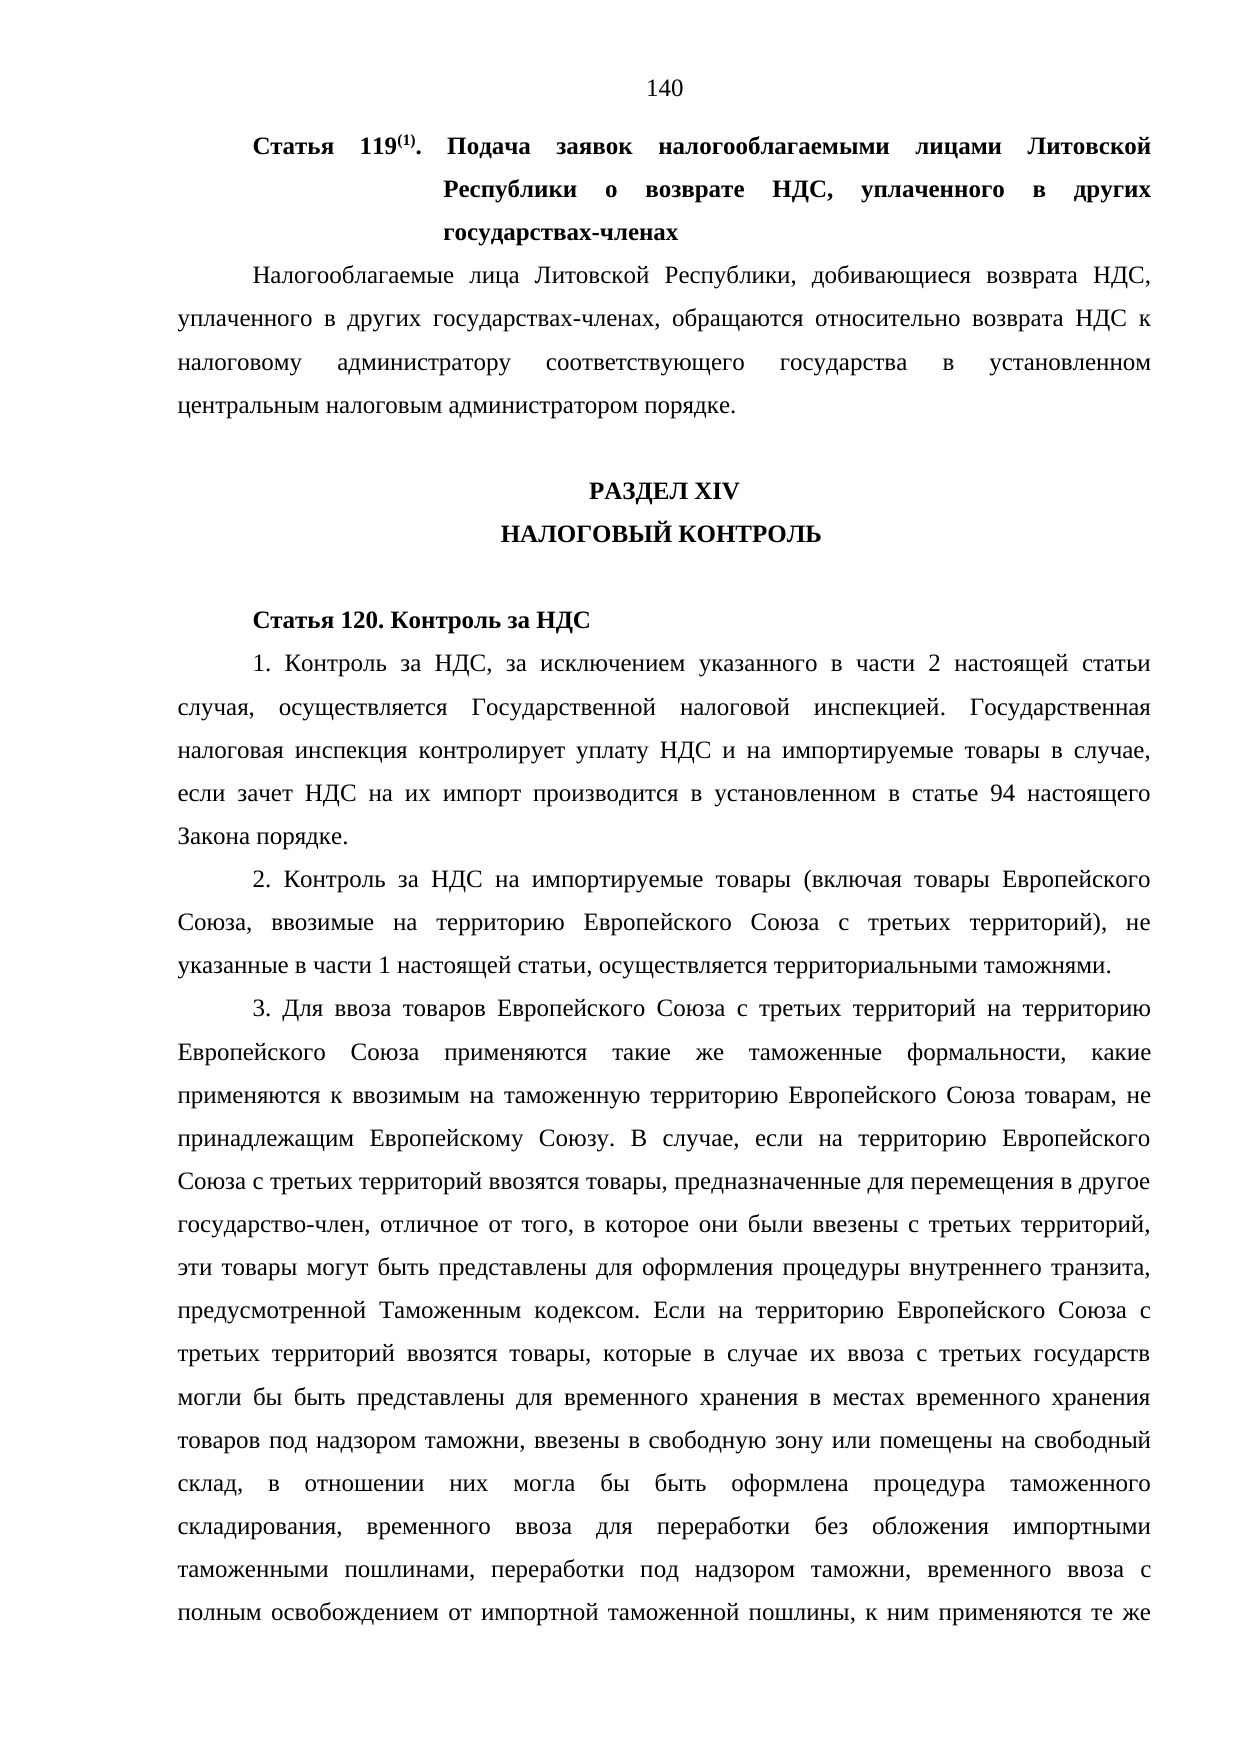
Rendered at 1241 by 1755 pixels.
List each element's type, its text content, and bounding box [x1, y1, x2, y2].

text 2. Контроль за НДС на импортируемые товары (включая товары Европейского Союза, ввозимые на территорию Европейского Союза с третьих территорий), не указанные в части 1 настоящей статьи, осуществляется территориальными таможнями. [177, 864, 1152, 979]
text Статья 119(1). Подача заявок налогооблагаемыми лицами Литовской Республики о возврате НДС, уплаченного в других государствах-членах [252, 131, 1152, 246]
text Статья 120. Контроль за НДС [177, 605, 1152, 634]
text 3. Для ввоза товаров Европейского Союза с третьих территорий на территорию Европейского Союза применяются такие же таможенные формальности, какие применяются к ввозимым на таможенную территорию Европейского Союза товарам, не принадлежащим Европейскому Союзу. В случае, если на территорию Европейского Союза с третьих территорий ввозятся товары, предназначенные для перемещения в другое государство-член, отличное от того, в которое они были ввезены с третьих территорий, эти товары могут быть представлены для оформления процедуры внутреннего транзита, предусмотренной Таможенным кодексом. Если на территорию Европейского Союза с третьих территорий ввозятся товары, которые в случае их ввоза с третьих государств могли бы быть представлены для временного хранения в местах временного хранения товаров под надзором таможни, ввезены в свободную зону или помещены на свободный склад, в отношении них могла бы быть оформлена процедура таможенного складирования, временного ввоза для переработки без обложения импортными таможенными пошлинами, переработки под надзором таможни, временного ввоза с полным освобождением от импортной таможенной пошлины, к ним применяются те же [177, 993, 1152, 1626]
text РАЗДЕЛ XIV [177, 476, 1152, 505]
text 1. Контроль за НДС, за исключением указанного в части 2 настоящей статьи случая, осуществляется Государственной налоговой инспекцией. Государственная налоговая инспекция контролирует уплату НДС и на импортируемые товары в случае, если зачет НДС на их импорт производится в установленном в статье 94 настоящего Закона порядке. [177, 648, 1152, 850]
text НАЛОГОВЫЙ КОНТРОЛЬ [177, 519, 1152, 548]
text Налогооблагаемые лица Литовской Республики, добивающиеся возврата НДС, уплаченного в других государствах-членах, обращаются относительно возврата НДС к налоговому администратору соответствующего государства в установленном центральным налоговым администратором порядке. [177, 260, 1152, 418]
